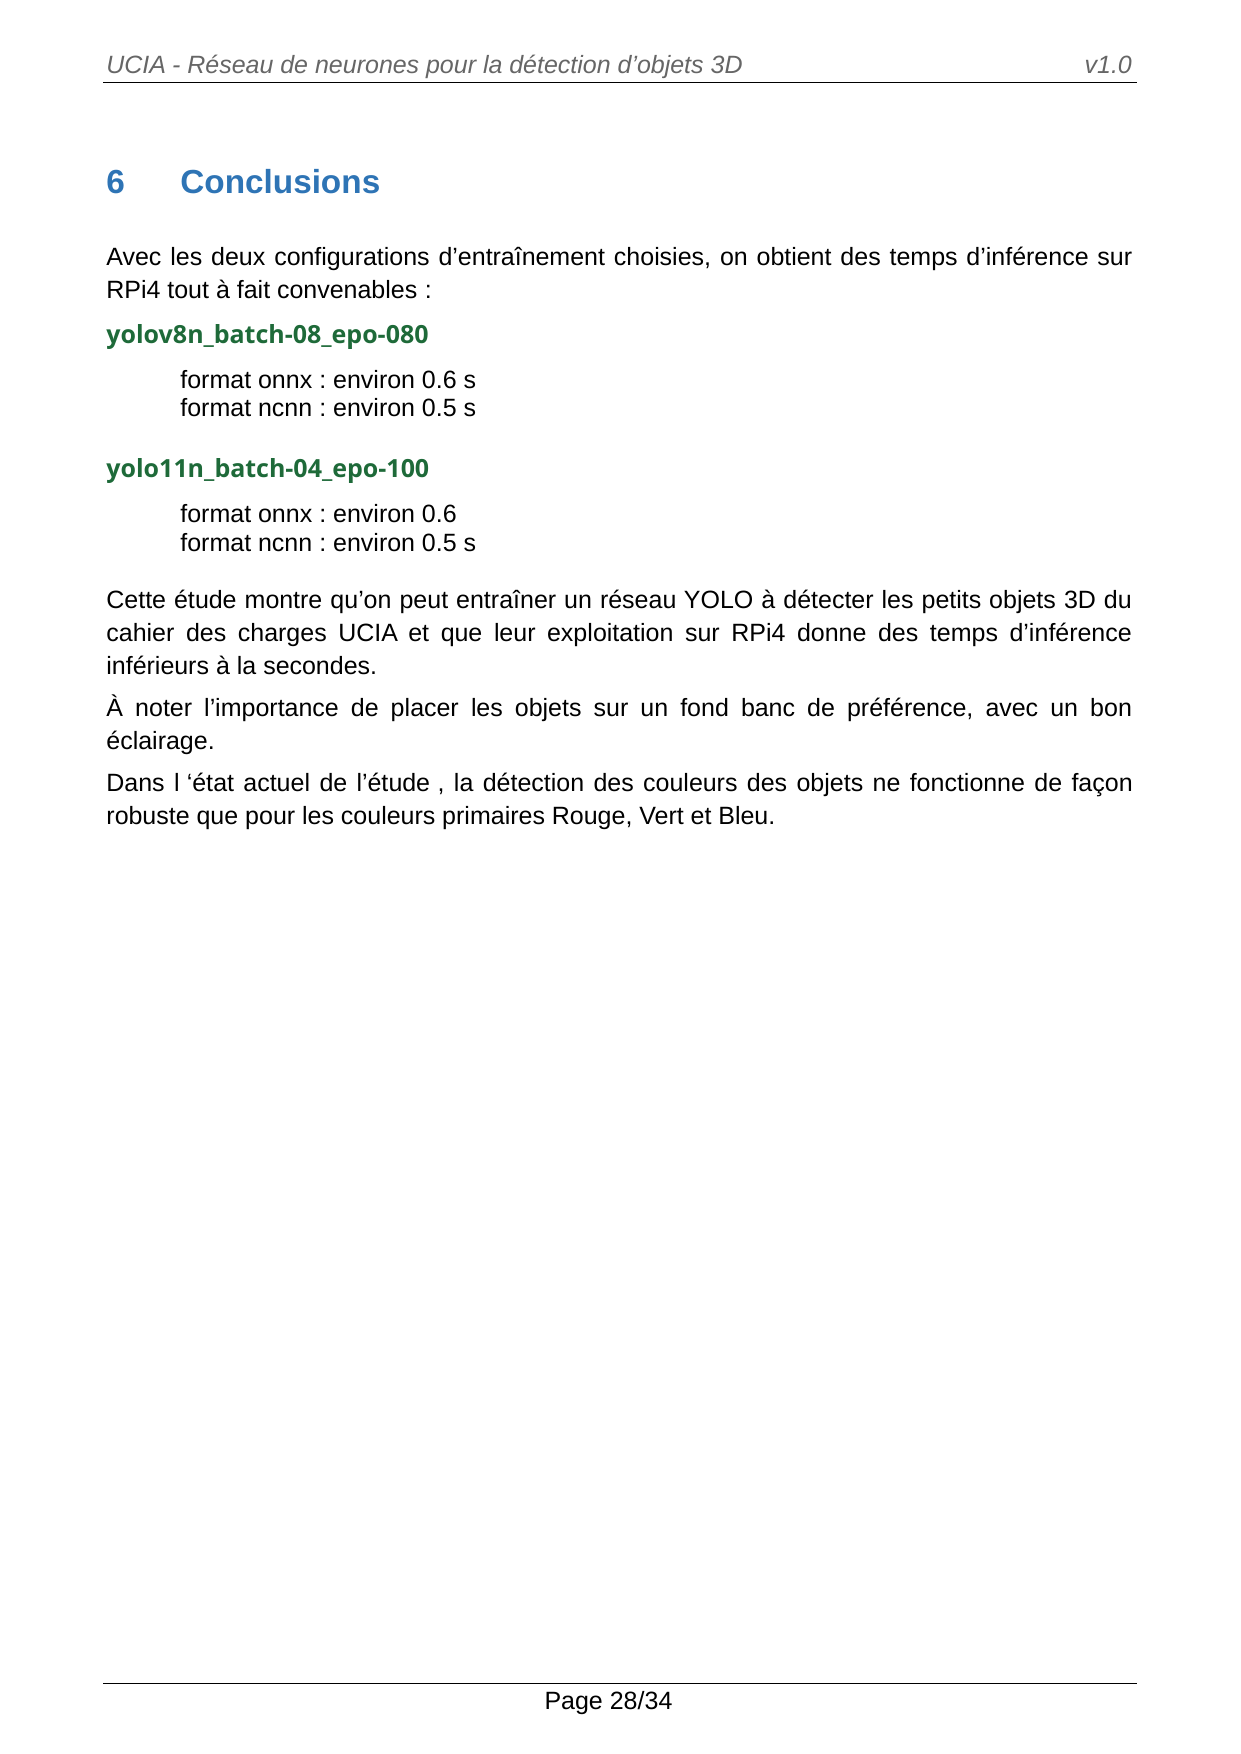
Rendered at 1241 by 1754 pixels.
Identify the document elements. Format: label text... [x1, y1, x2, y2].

text À noter l’importance de placer les objets sur un fond banc de préférence, avec un bon éclairage. [106, 693, 1134, 755]
subtitle Conclusions [106, 162, 1134, 201]
text Avec les deux configurations d’entraînement choisies, on obtient des temps d’inférence sur RPi4 tout à fait convenables : [106, 242, 1134, 303]
text format onnx : environ 0.6 [106, 499, 1134, 528]
text format ncnn : environ 0.5 s [106, 528, 1134, 556]
text Dans l ‘état actuel de l’étude , la détection des couleurs des objets ne fonctionne de façon robuste que pour les couleurs primaires Rouge, Vert et Bleu. [106, 768, 1134, 830]
text Cette étude montre qu’on peut entraîner un réseau YOLO à détecter les petits objets 3D du cahier des charges UCIA et que leur exploitation sur RPi4 donne des temps d’inférence inférieurs à la secondes. [106, 585, 1134, 680]
text yolov8n_batch-08_epo-080 [106, 317, 1134, 351]
text format ncnn : environ 0.5 s [106, 393, 1134, 422]
text format onnx : environ 0.6 s [106, 364, 1134, 393]
text yolo11n_batch-04_epo-100 [106, 451, 1134, 485]
